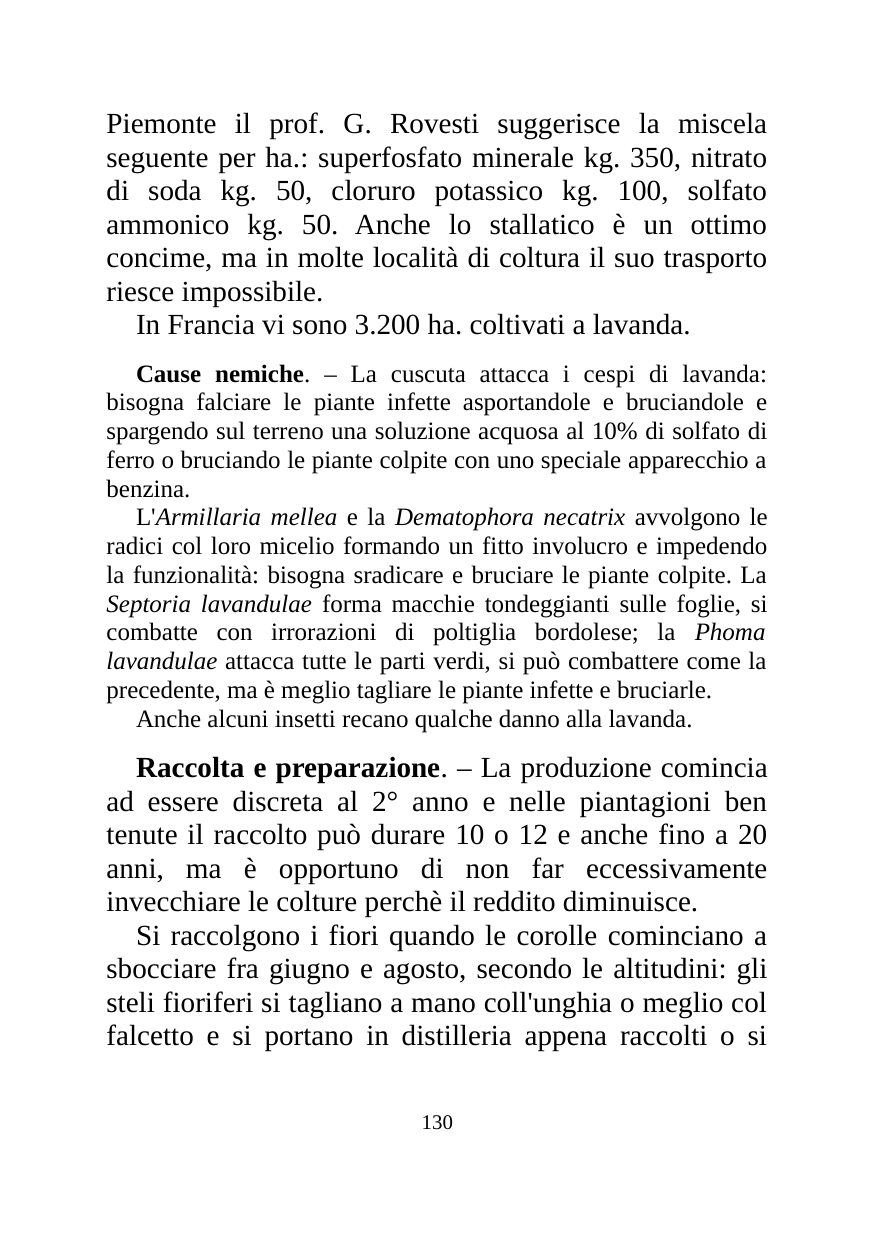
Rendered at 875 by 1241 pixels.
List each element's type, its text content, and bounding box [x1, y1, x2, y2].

text Cause nemiche. – La cuscuta attacca i cespi di lavanda: bisogna falciare le piante infette asportandole e bruciandole e spargendo sul terreno una soluzione acquosa al 10% di solfato di ferro o bruciando le piante colpite con uno speciale apparecchio a benzina. [106, 359, 768, 502]
text Piemonte il prof. G. Rovesti suggerisce la miscela seguente per ha.: superfosfato minerale kg. 350, nitrato di soda kg. 50, cloruro potassico kg. 100, solfato ammonico kg. 50. Anche lo stallatico è un ottimo concime, ma in molte località di coltura il suo trasporto riesce impossibile. [106, 106, 768, 307]
text L'Armillaria mellea e la Dematophora necatrix avvolgono le radici col loro micelio formando un fitto involucro e impedendo la funzionalità: bisogna sradicare e bruciare le piante colpite. La Septoria lavandulae forma macchie tondeggianti sulle foglie, si combatte con irrorazioni di poltiglia bordolese; la Phoma lavandulae attacca tutte le parti verdi, si può combattere come la precedente, ma è meglio tagliare le piante infette e bruciarle. [106, 502, 768, 704]
text Raccolta e preparazione. – La produzione comincia ad essere discreta al 2° anno e nelle piantagioni ben tenute il raccolto può durare 10 o 12 e anche fino a 20 anni, ma è opportuno di non far eccessivamente invecchiare le colture perchè il reddito diminuisce. [106, 750, 768, 918]
text In Francia vi sono 3.200 ha. coltivati a lavanda. [106, 307, 768, 341]
text Si raccolgono i fiori quando le corolle cominciano a sbocciare fra giugno e agosto, secondo le altitudini: gli steli fioriferi si tagliano a mano coll'unghia o meglio col falcetto e si portano in distilleria appena raccolti o si [106, 918, 768, 1052]
text Anche alcuni insetti recano qualche danno alla lavanda. [106, 704, 768, 732]
